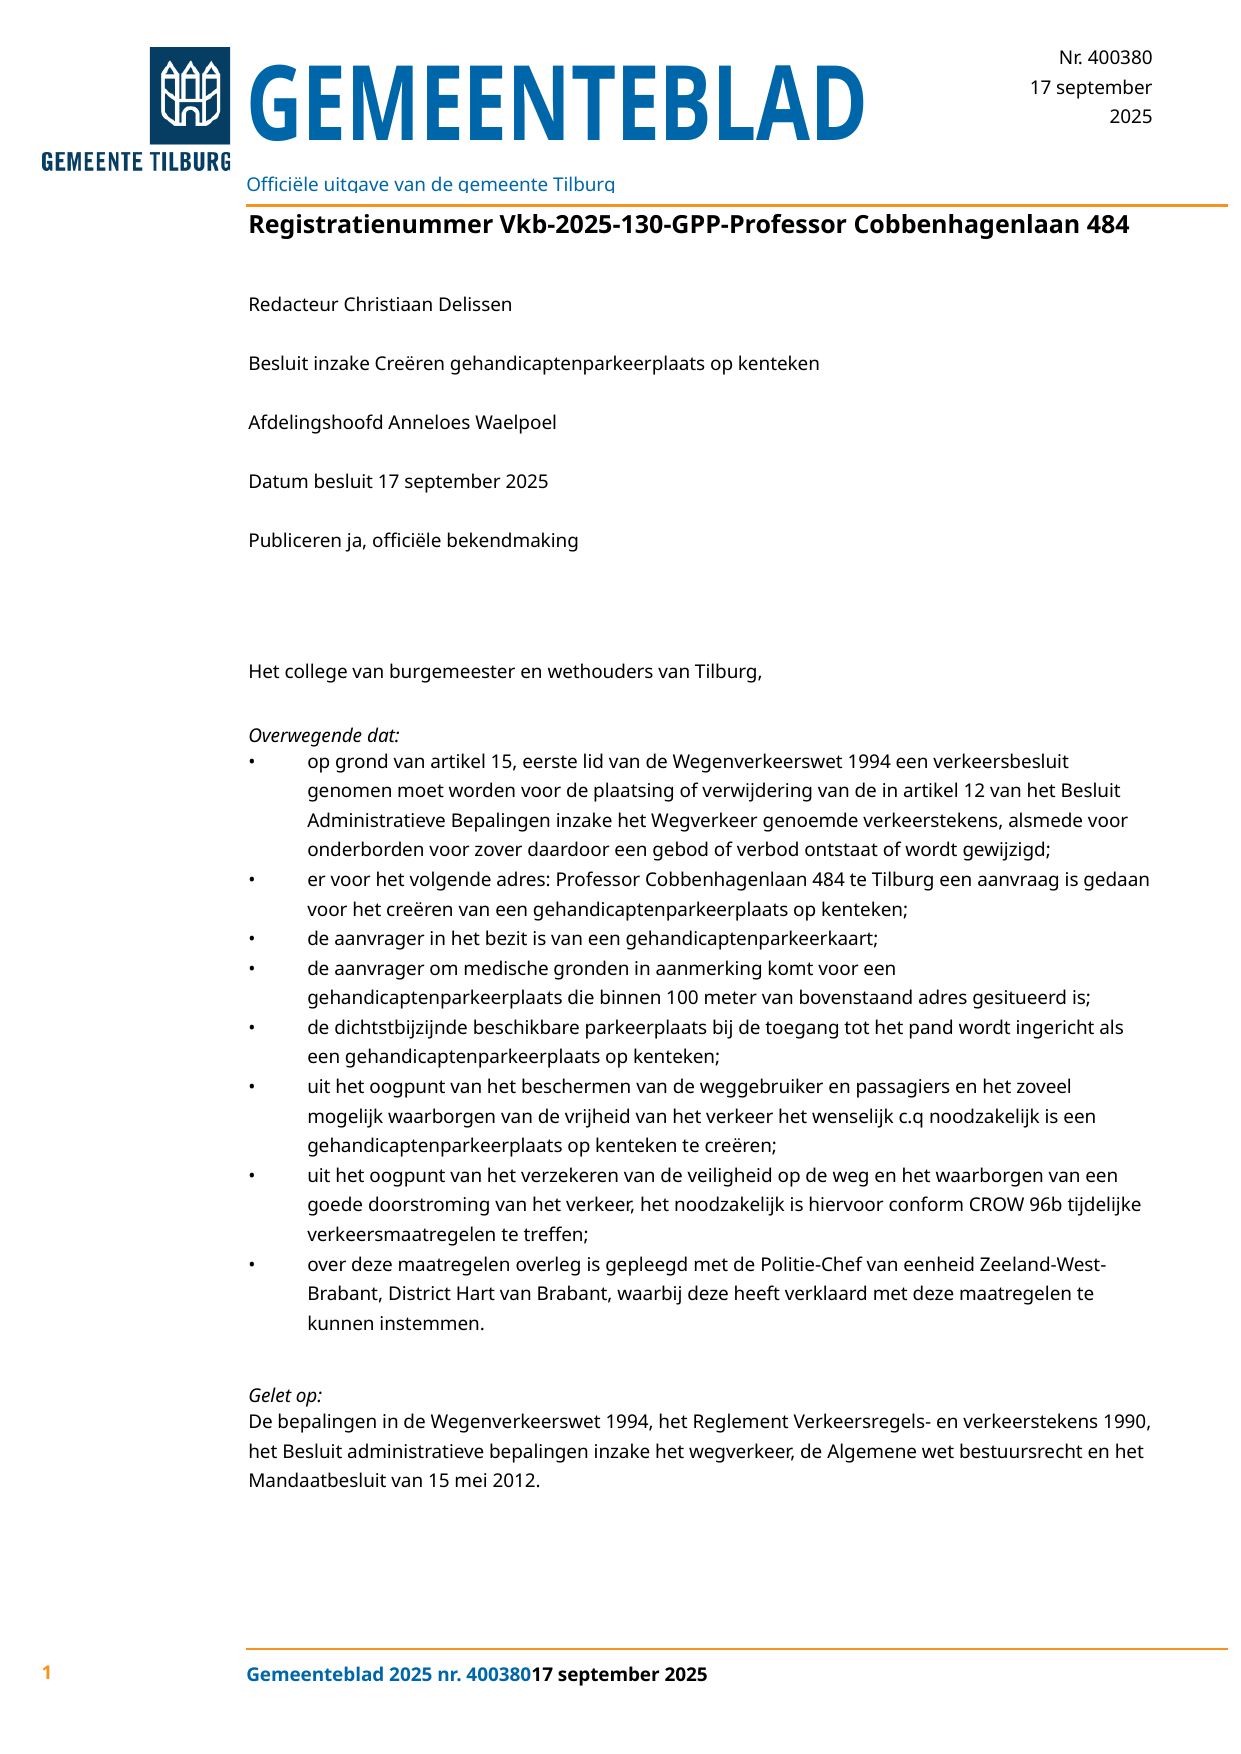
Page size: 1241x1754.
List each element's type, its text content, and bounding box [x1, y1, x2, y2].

text Overwegende dat: [248, 722, 1152, 748]
text De bepalingen in de Wegenverkeerswet 1994, het Reglement Verkeersregels- en verkeerstekens 1990, het Besluit administratieve bepalingen inzake het wegverkeer, de Algemene wet bestuursrecht en het Mandaatbesluit van 15 mei 2012. [248, 1408, 1152, 1493]
text Datum besluit 17 september 2025 [248, 468, 1152, 494]
text Het college van burgemeester en wethouders van Tilburg, [248, 658, 1152, 684]
text Registratienummer Vkb-2025-130-GPP-Professor Cobbenhagenlaan 484 [248, 207, 1152, 241]
text Besluit inzake Creëren gehandicaptenparkeerplaats op kenteken [248, 350, 1152, 376]
list over deze maatregelen overleg is gepleegd met de Politie-Chef van eenheid Zeeland-West-Brabant, District Hart van Brabant, waarbij deze heeft verklaard met deze maatregelen te kunnen instemmen. [248, 1251, 1152, 1336]
text Gelet op: [248, 1383, 1152, 1408]
text Redacteur Christiaan Delissen [248, 291, 1152, 317]
list op grond van artikel 15, eerste lid van de Wegenverkeerswet 1994 een verkeersbesluit genomen moet worden voor de plaatsing of verwijdering van de in artikel 12 van het Besluit Administratieve Bepalingen inzake het Wegverkeer genoemde verkeerstekens, alsmede voor onderborden voor zover daardoor een gebod of verbod ontstaat of wordt gewijzigd; [248, 748, 1152, 862]
list er voor het volgende adres: Professor Cobbenhagenlaan 484 te Tilburg een aanvraag is gedaan voor het creëren van een gehandicaptenparkeerplaats op kenteken; [248, 866, 1152, 921]
text Publiceren ja, officiële bekendmaking [248, 528, 1152, 553]
list de dichtstbijzijnde beschikbare parkeerplaats bij de toegang tot het pand wordt ingericht als een gehandicaptenparkeerplaats op kenteken; [248, 1014, 1152, 1069]
list uit het oogpunt van het verzekeren van de veiligheid op de weg en het waarborgen van een goede doorstroming van het verkeer, het noodzakelijk is hiervoor conform CROW 96b tijdelijke verkeersmaatregelen te treffen; [248, 1162, 1152, 1247]
picture [41, 47, 231, 172]
list de aanvrager om medische gronden in aanmerking komt voor een gehandicaptenparkeerplaats die binnen 100 meter van bovenstaand adres gesitueerd is; [248, 955, 1152, 1010]
list uit het oogpunt van het beschermen van de weggebruiker en passagiers en het zoveel mogelijk waarborgen van de vrijheid van het verkeer het wenselijk c.q noodzakelijk is een gehandicaptenparkeerplaats op kenteken te creëren; [248, 1073, 1152, 1158]
list de aanvrager in het bezit is van een gehandicaptenparkeerkaart; [248, 925, 1152, 951]
text Afdelingshoofd Anneloes Waelpoel [248, 409, 1152, 435]
